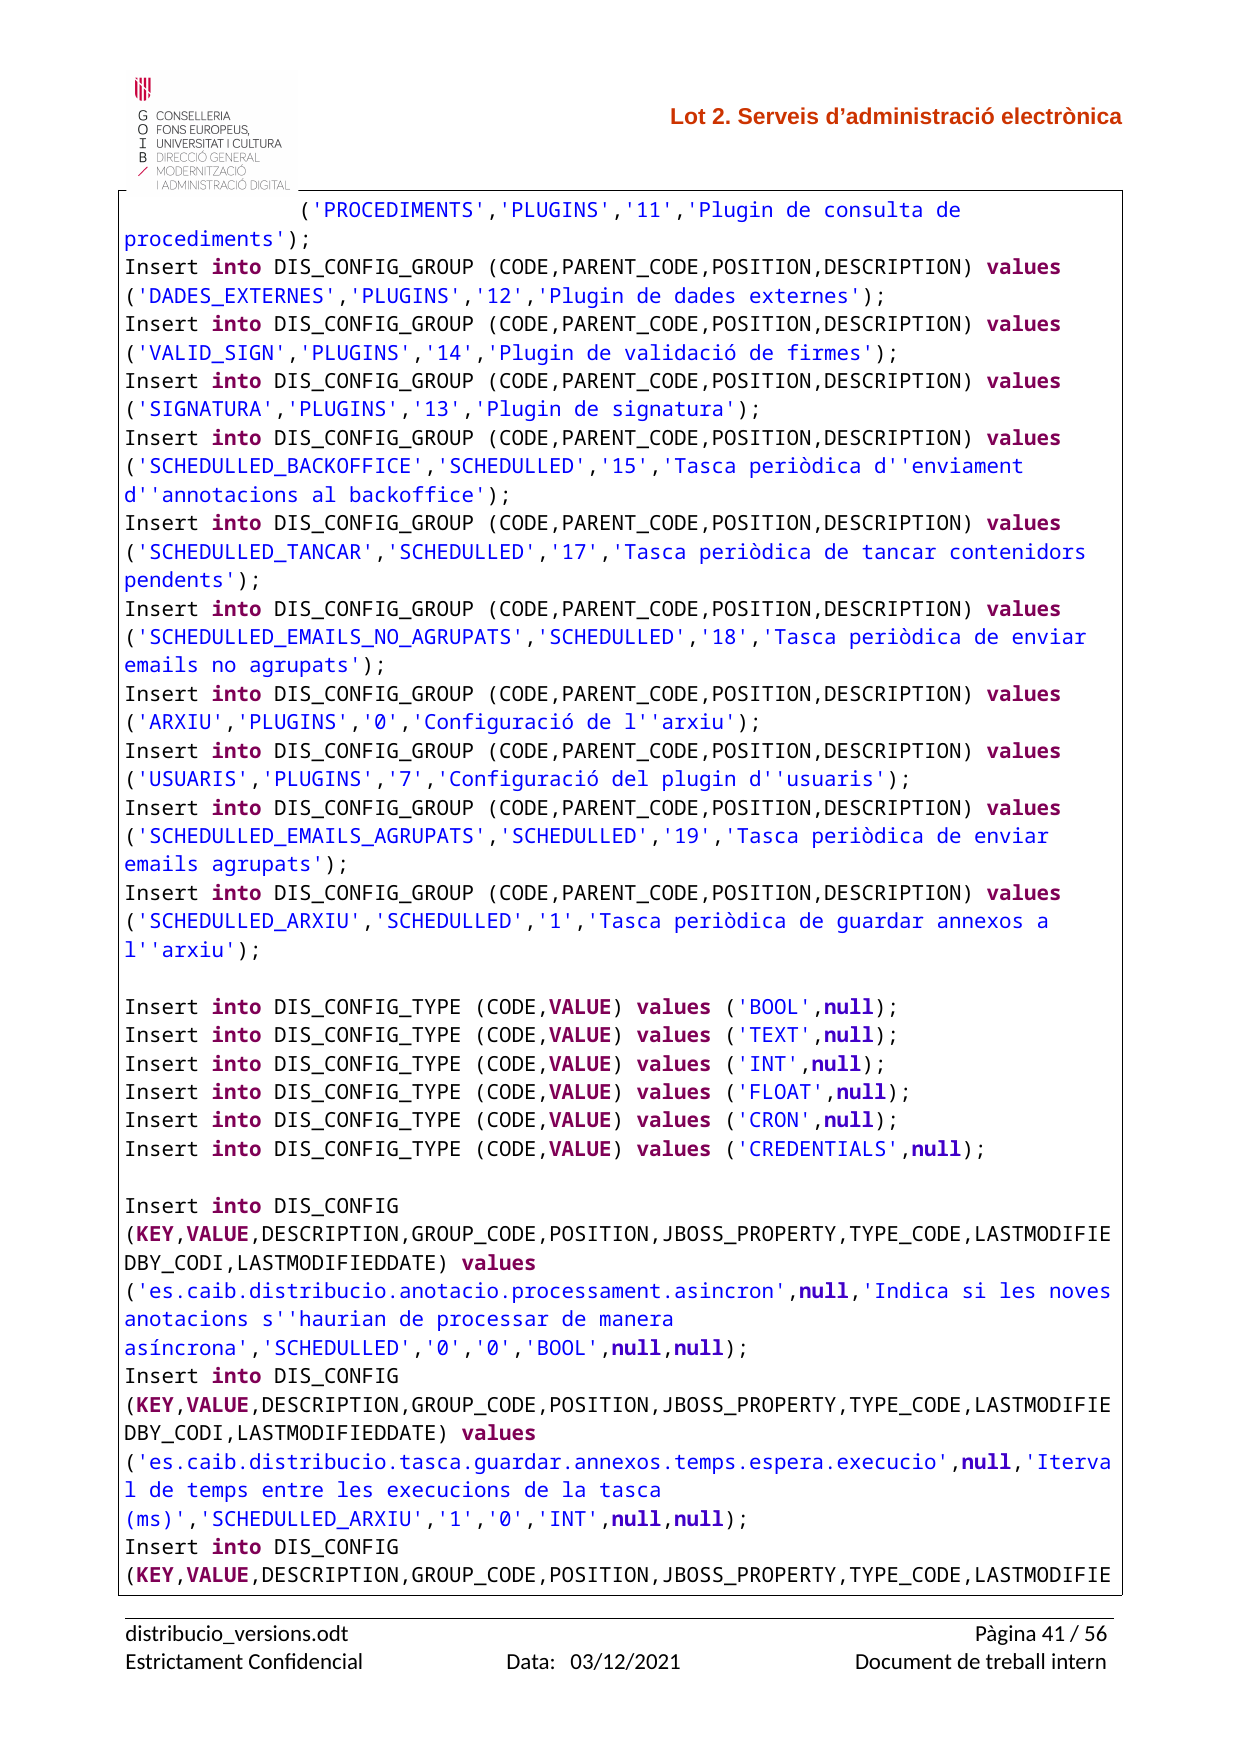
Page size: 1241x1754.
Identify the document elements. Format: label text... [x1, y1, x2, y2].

picture [126, 70, 299, 197]
table_header ('PROCEDIMENTS','PLUGINS','11','Plugin de consulta de procediments'); Insert into DIS_CONFIG_GROUP (CODE,PARENT_CODE,POSITION,DESCRIPTION) values ('DADES_EXTERNES','PLUGINS','12','Plugin de dades externes'); Insert into DIS_CONFIG_GROUP (CODE,PARENT_CODE,POSITION,DESCRIPTION) values ('VALID_SIGN','PLUGINS','14','Plugin de validació de firmes'); Insert into DIS_CONFIG_GROUP (CODE,PARENT_CODE,POSITION,DESCRIPTION) values ('SIGNATURA','PLUGINS','13','Plugin de signatura'); Insert into DIS_CONFIG_GROUP (CODE,PARENT_CODE,POSITION,DESCRIPTION) values ('SCHEDULLED_BACKOFFICE','SCHEDULLED','15','Tasca periòdica d''enviament d''annotacions al backoffice'); Insert into DIS_CONFIG_GROUP (CODE,PARENT_CODE,POSITION,DESCRIPTION) values ('SCHEDULLED_TANCAR','SCHEDULLED','17','Tasca periòdica de tancar contenidors pendents'); Insert into DIS_CONFIG_GROUP (CODE,PARENT_CODE,POSITION,DESCRIPTION) values ('SCHEDULLED_EMAILS_NO_AGRUPATS','SCHEDULLED','18','Tasca periòdica de enviar emails no agrupats'); Insert into DIS_CONFIG_GROUP (CODE,PARENT_CODE,POSITION,DESCRIPTION) values ('ARXIU','PLUGINS','0','Configuració de l''arxiu'); Insert into DIS_CONFIG_GROUP (CODE,PARENT_CODE,POSITION,DESCRIPTION) values ('USUARIS','PLUGINS','7','Configuració del plugin d''usuaris'); Insert into DIS_CONFIG_GROUP (CODE,PARENT_CODE,POSITION,DESCRIPTION) values ('SCHEDULLED_EMAILS_AGRUPATS','SCHEDULLED','19','Tasca periòdica de enviar emails agrupats'); Insert into DIS_CONFIG_GROUP (CODE,PARENT_CODE,POSITION,DESCRIPTION) values ('SCHEDULLED_ARXIU','SCHEDULLED','1','Tasca periòdica de guardar annexos a l''arxiu'); Insert into DIS_CONFIG_TYPE (CODE,VALUE) values ('BOOL',null); Insert into DIS_CONFIG_TYPE (CODE,VALUE) values ('TEXT',null); Insert into DIS_CONFIG_TYPE (CODE,VALUE) values ('INT',null); Insert into DIS_CONFIG_TYPE (CODE,VALUE) values ('FLOAT',null); Insert into DIS_CONFIG_TYPE (CODE,VALUE) values ('CRON',null); Insert into DIS_CONFIG_TYPE (CODE,VALUE) values ('CREDENTIALS',null); Insert into DIS_CONFIG (KEY,VALUE,DESCRIPTION,GROUP_CODE,POSITION,JBOSS_PROPERTY,TYPE_CODE,LASTMODIFIEDBY_CODI,LASTMODIFIEDDATE) values ('es.caib.distribucio.anotacio.processament.asincron',null,'Indica si les noves anotacions s''haurian de processar de manera asíncrona','SCHEDULLED','0','0','BOOL',null,null); Insert into DIS_CONFIG (KEY,VALUE,DESCRIPTION,GROUP_CODE,POSITION,JBOSS_PROPERTY,TYPE_CODE,LASTMODIFIEDBY_CODI,LASTMODIFIEDDATE) values ('es.caib.distribucio.tasca.guardar.annexos.temps.espera.execucio',null,'Iterval de temps entre les execucions de la tasca (ms)','SCHEDULLED_ARXIU','1','0','INT',null,null); Insert into DIS_CONFIG (KEY,VALUE,DESCRIPTION,GROUP_CODE,POSITION,JBOSS_PROPERTY,TYPE_CODE,LASTMODIFIE [119, 191, 1122, 1595]
